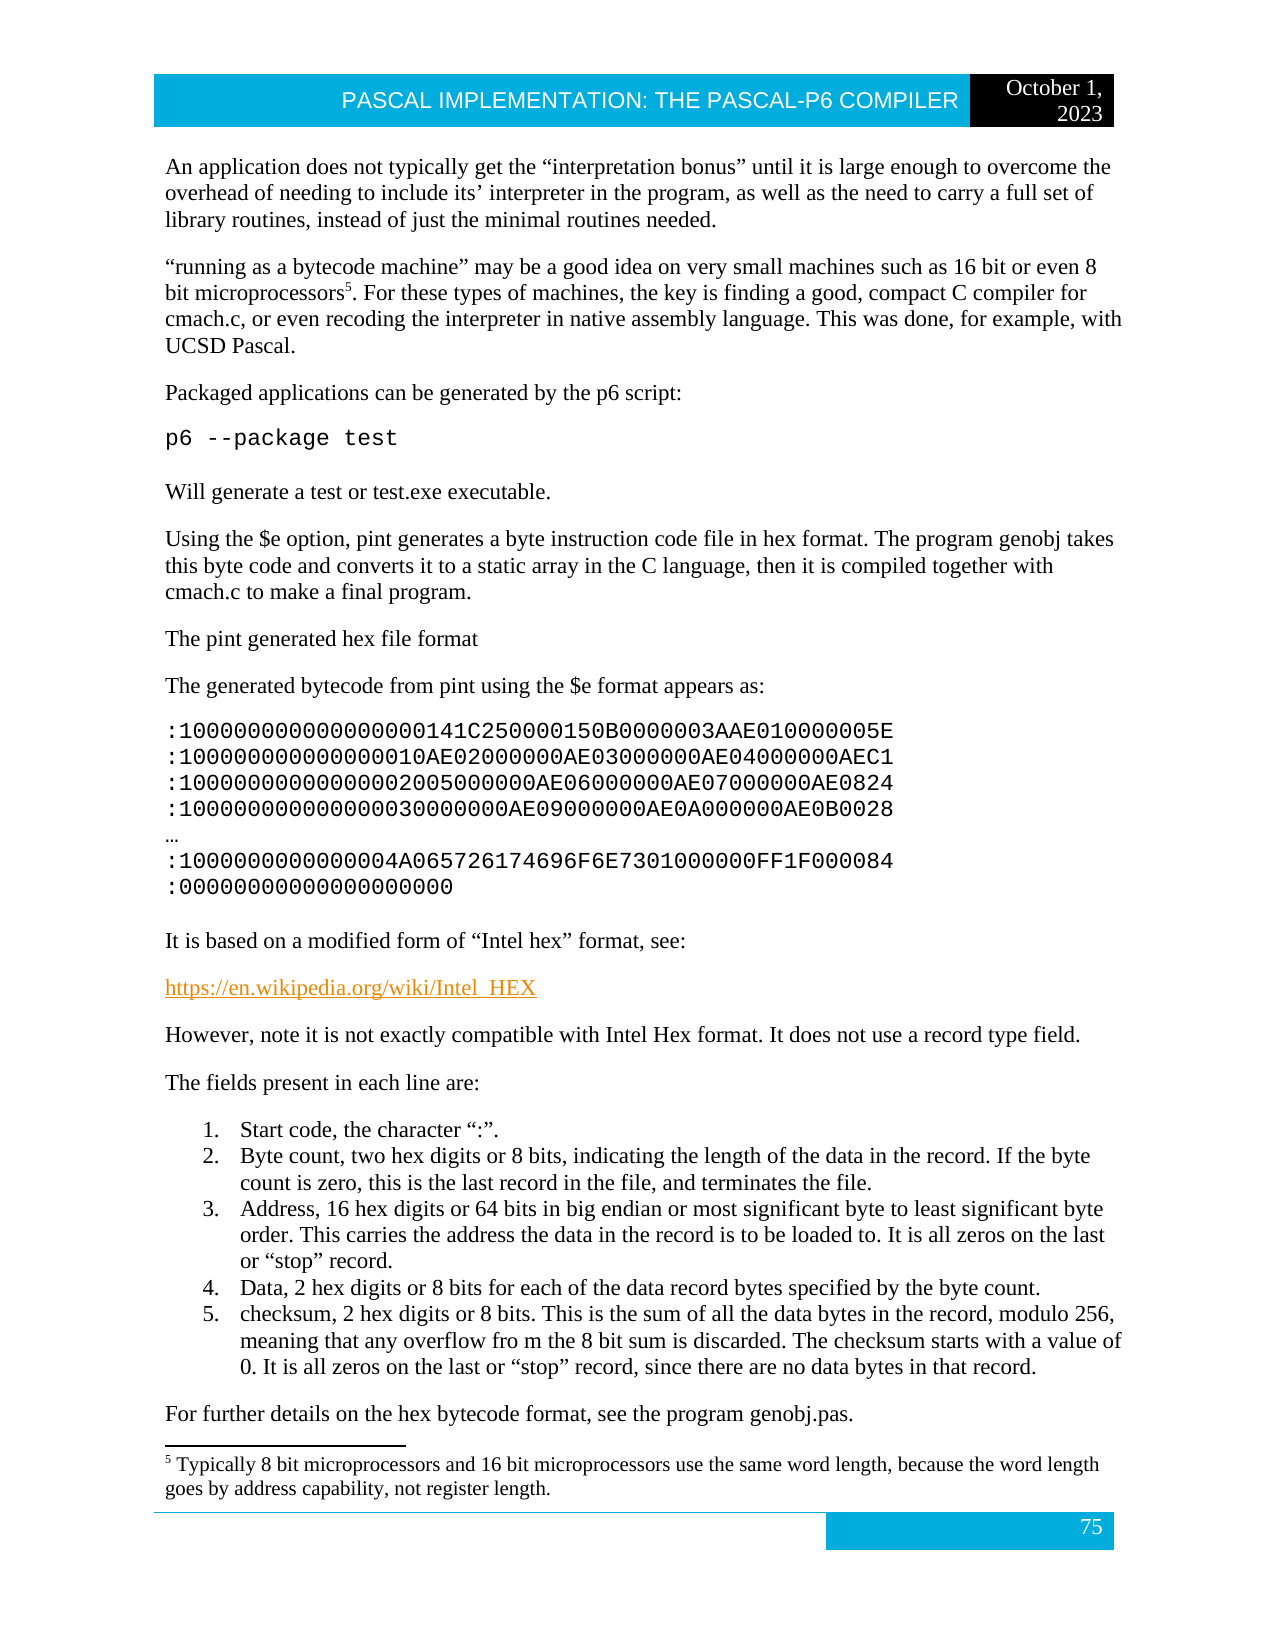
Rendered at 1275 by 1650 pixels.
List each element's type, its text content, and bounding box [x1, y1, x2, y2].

list Data, 2 hex digits or 8 bits for each of the data record bytes specified by the byte count. [202, 1274, 1125, 1300]
list Byte count, two hex digits or 8 bits, indicating the length of the data in the record. If the byte count is zero, this is the last record in the file, and terminates the file. [202, 1142, 1125, 1195]
text The pint generated hex file format [165, 625, 1125, 652]
text However, note it is not exactly compatible with Intel Hex format. It does not use a record type field. [165, 1021, 1125, 1048]
list Start code, the character “:”. [202, 1116, 1125, 1142]
text It is based on a modified form of “Intel hex” format, see: [165, 927, 1125, 953]
text Packaged applications can be generated by the p6 script: [165, 379, 1125, 405]
text https://en.wikipedia.org/wiki/Intel_HEX [165, 974, 1125, 1001]
text The generated bytecode from pint using the $e format appears as: [165, 672, 1125, 699]
text :100000000000000000141C250000150B0000003AAE010000005E [165, 719, 1125, 746]
text Typically 8 bit microprocessors and 16 bit microprocessors use the same word length, because the word length goes by address capability, not register length. [165, 1452, 1125, 1500]
text :10000000000000002005000000AE06000000AE07000000AE0824 [165, 771, 1125, 797]
list checksum, 2 hex digits or 8 bits. This is the sum of all the data bytes in the record, modulo 256, meaning that any overflow fro m the 8 bit sum is discarded. The checksum starts with a value of 0. It is all zeros on the last or “stop” record, since there are no data bytes in that record. [202, 1300, 1125, 1379]
text :00000000000000000000 [165, 875, 1125, 901]
text … [165, 823, 1125, 849]
text Will generate a test or test.exe executable. [165, 478, 1125, 504]
text An application does not typically get the “interpretation bonus” until it is large enough to overcome the overhead of needing to include its’ interpreter in the program, as well as the need to carry a full set of library routines, instead of just the minimal routines needed. [165, 153, 1125, 232]
text For further details on the hex bytecode format, see the program genobj.pas. [165, 1400, 1125, 1427]
text :100000000000000010AE02000000AE03000000AE04000000AEC1 [165, 746, 1125, 771]
list Address, 16 hex digits or 64 bits in big endian or most significant byte to least significant byte order. This carries the address the data in the record is to be loaded to. It is all zeros on the last or “stop” record. [202, 1195, 1125, 1274]
text Using the $e option, pint generates a byte instruction code file in hex format. The program genobj takes this byte code and converts it to a static array in the C language, then it is compiled together with cmach.c to make a final program. [165, 525, 1125, 604]
text :100000000000000030000000AE09000000AE0A000000AE0B0028 [165, 797, 1125, 823]
text :1000000000000004A065726174696F6E7301000000FF1F000084 [165, 849, 1125, 875]
text p6 --package test [165, 426, 1125, 452]
text “running as a bytecode machine” may be a good idea on very small machines such as 16 bit or even 8 bit microprocessors. For these types of machines, the key is finding a good, compact C compiler for cmach.c, or even recoding the interpreter in native assembly language. This was done, for example, with UCSD Pascal. [165, 253, 1125, 358]
text The fields present in each line are: [165, 1069, 1125, 1095]
